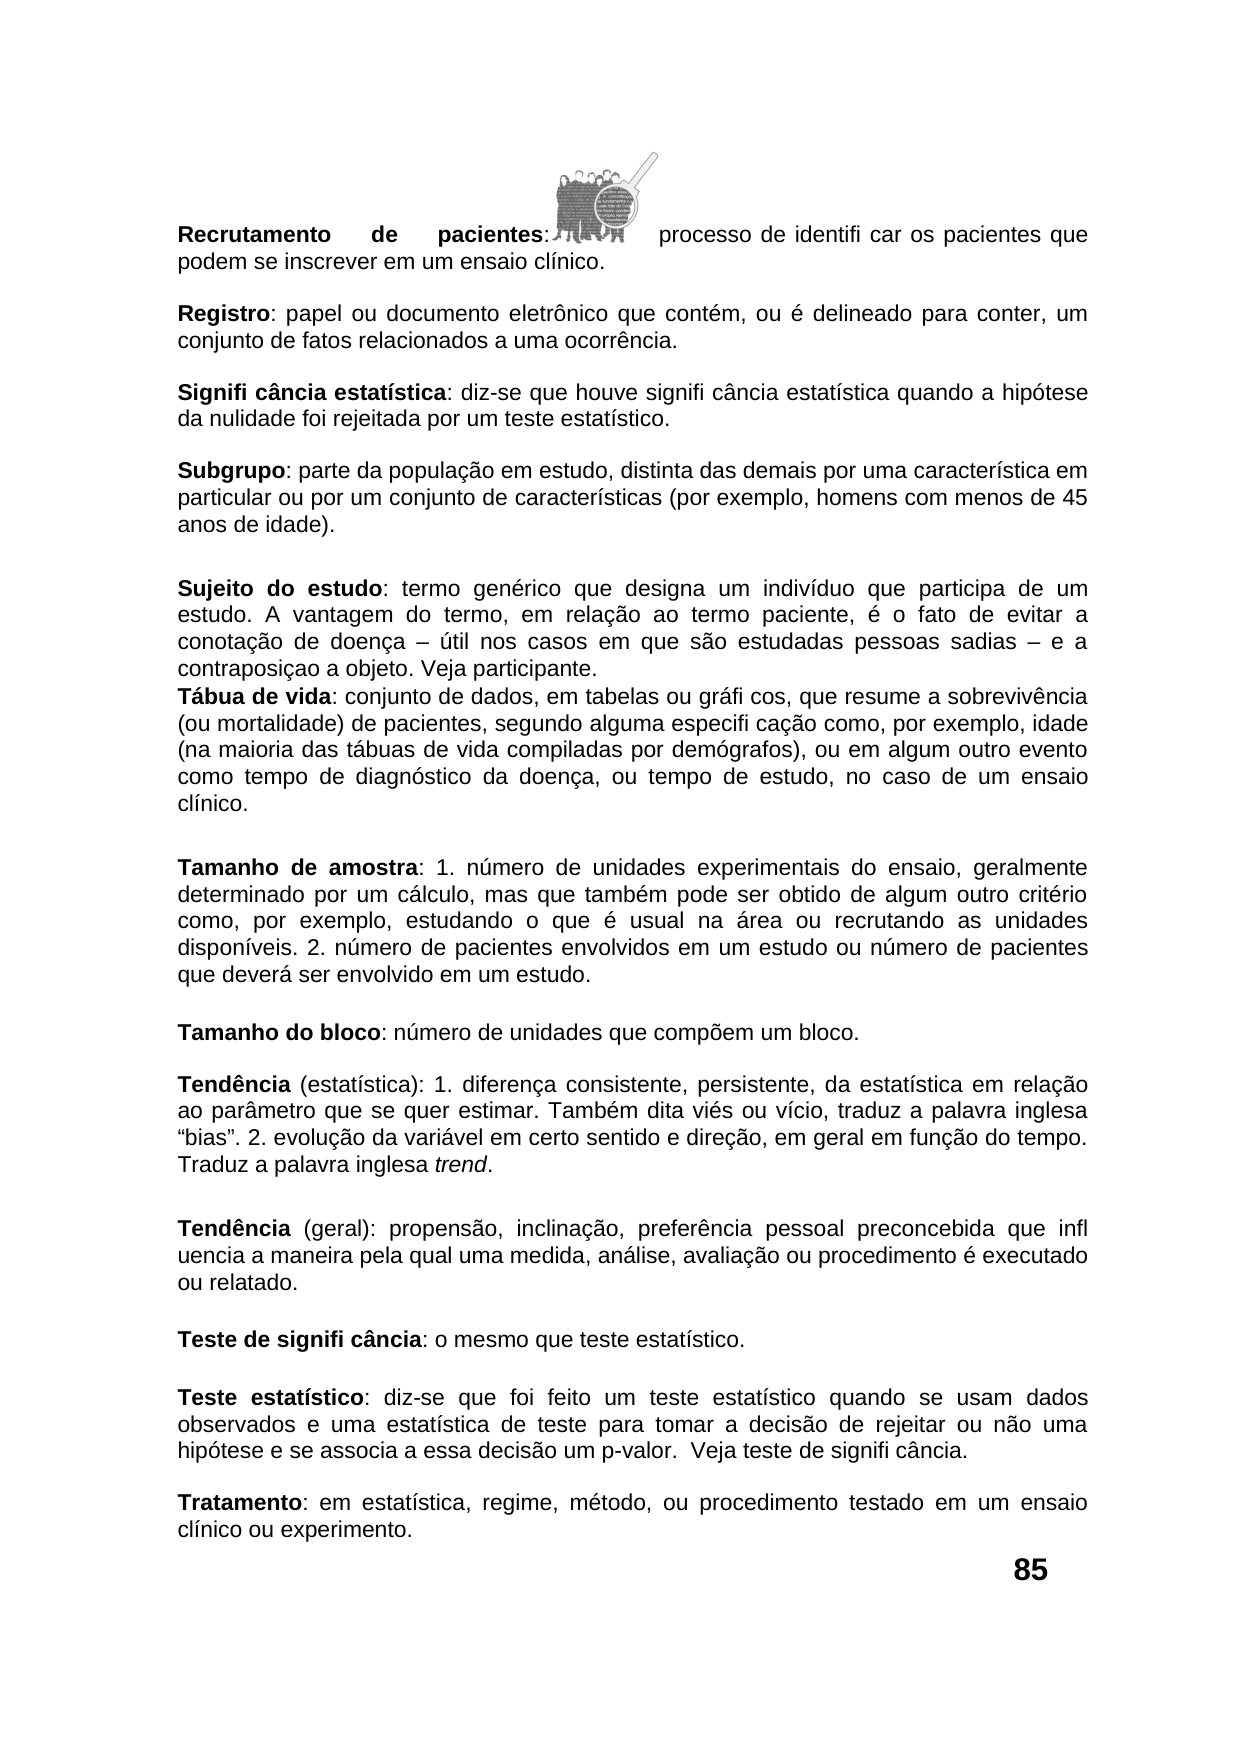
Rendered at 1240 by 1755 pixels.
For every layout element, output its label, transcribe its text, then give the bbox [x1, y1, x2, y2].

text Tábua de vida: conjunto de dados, em tabelas ou gráfi cos, que resume a sobrevivência (ou mortalidade) de pacientes, segundo alguma especifi cação como, por exemplo, idade (na maioria das tábuas de vida compiladas por demógrafos), ou em algum outro evento como tempo de diagnóstico da doença, ou tempo de estudo, no caso de um ensaio clínico. [177, 683, 1089, 816]
text Teste de signifi cância: o mesmo que teste estatístico. [177, 1326, 1089, 1353]
text Tendência (estatística): 1. diferença consistente, persistente, da estatística em relação ao parâmetro que se quer estimar. Também dita viés ou vício, traduz a palavra inglesa “bias”. 2. evolução da variável em certo sentido e direção, em geral em função do tempo. Traduz a palavra inglesa trend. [177, 1071, 1089, 1177]
text Registro: papel ou documento eletrônico que contém, ou é delineado para conter, um conjunto de fatos relacionados a uma ocorrência. [177, 300, 1089, 353]
text Subgrupo: parte da população em estudo, distinta das demais por uma característica em particular ou por um conjunto de características (por exemplo, homens com menos de 45 anos de idade). [177, 457, 1089, 537]
text Tamanho do bloco: número de unidades que compõem um bloco. [177, 1019, 1089, 1045]
text Teste estatístico: diz-se que foi feito um teste estatístico quando se usam dados observados e uma estatística de teste para tomar a decisão de rejeitar ou não uma hipótese e se associa a essa decisão um p-valor. Veja teste de signifi cância. [177, 1384, 1089, 1464]
text Tamanho de amostra: 1. número de unidades experimentais do ensaio, geralmente determinado por um cálculo, mas que também pode ser obtido de algum outro critério como, por exemplo, estudando o que é usual na área ou recrutando as unidades disponíveis. 2. número de pacientes envolvidos em um estudo ou número de pacientes que deverá ser envolvido em um estudo. [177, 854, 1089, 988]
text Recrutamento de pacientes: processo de identifi car os pacientes que podem se inscrever em um ensaio clínico. [177, 221, 1089, 274]
text Tendência (geral): propensão, inclinação, preferência pessoal preconcebida que infl uencia a maneira pela qual uma medida, análise, avaliação ou procedimento é executado ou relatado. [177, 1215, 1089, 1295]
text Sujeito do estudo: termo genérico que designa um indivíduo que participa de um estudo. A vantagem do termo, em relação ao termo paciente, é o fato de evitar a conotação de doença – útil nos casos em que são estudadas pessoas sadias – e a contraposiçao a objeto. Veja participante. [177, 574, 1089, 682]
text Signifi cância estatística: diz-se que houve signifi cância estatística quando a hipótese da nulidade foi rejeitada por um teste estatístico. [177, 378, 1089, 432]
text Tratamento: em estatística, regime, método, ou procedimento testado em um ensaio clínico ou experimento. [177, 1489, 1089, 1542]
